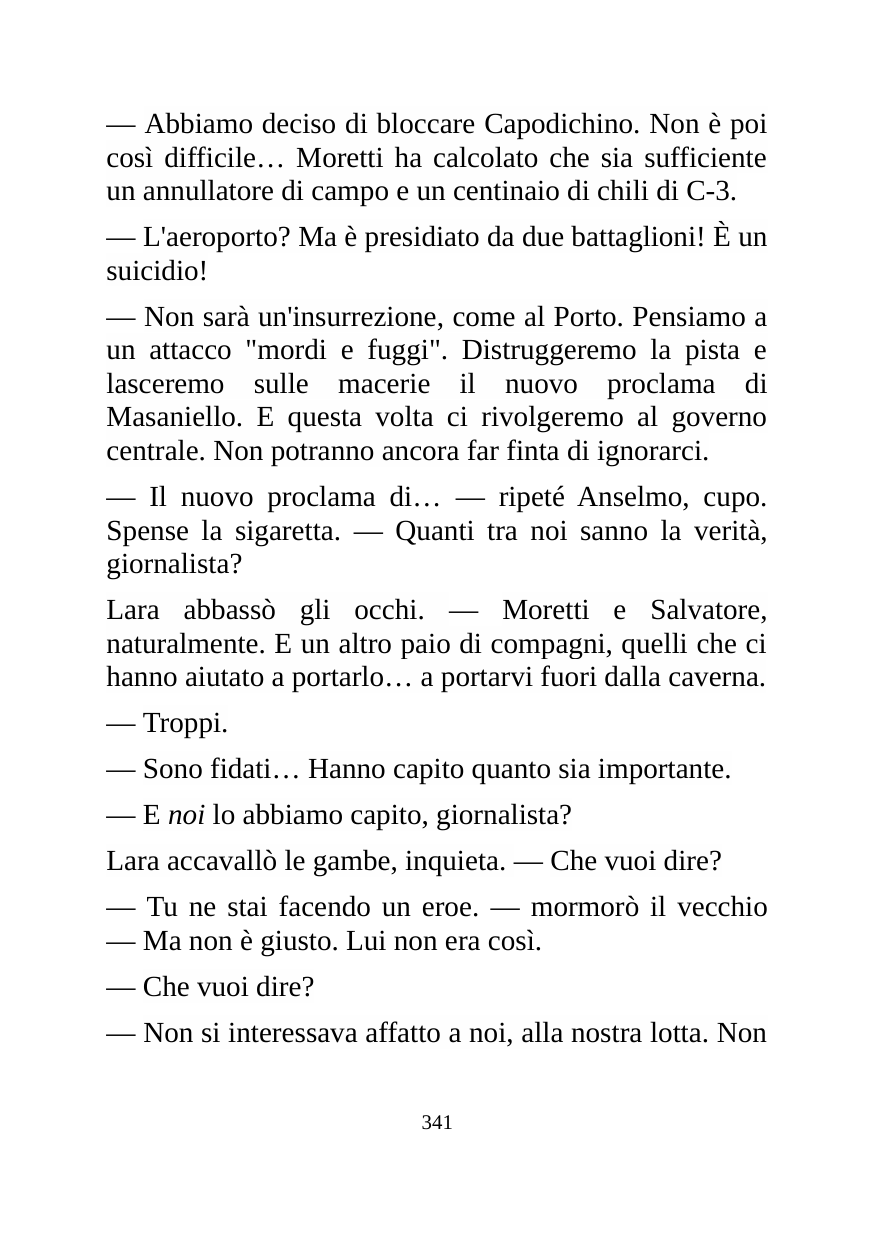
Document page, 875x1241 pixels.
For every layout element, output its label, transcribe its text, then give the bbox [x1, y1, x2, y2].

text — Troppi. [106, 705, 768, 739]
text — Sono fidati… Hanno capito quanto sia importante. [106, 751, 768, 785]
text — E noi lo abbiamo capito, giornalista? [106, 797, 768, 831]
text — Tu ne stai facendo un eroe. — mormorò il vecchio — Ma non è giusto. Lui non era così. [106, 889, 768, 957]
text — Che vuoi dire? [106, 969, 768, 1003]
text — L'aeroporto? Ma è presidiato da due battaglioni! È un suicidio! [106, 219, 768, 286]
text — Non si interessava affatto a noi, alla nostra lotta. Non [106, 1015, 768, 1049]
text — Abbiamo deciso di bloccare Capodichino. Non è poi così difficile… Moretti ha calcolato che sia sufficiente un annullatore di campo e un centinaio di chili di C-3. [106, 106, 768, 207]
text Lara accavallò le gambe, inquieta. — Che vuoi dire? [106, 843, 768, 877]
text — Il nuovo proclama di… — ripeté Anselmo, cupo. Spense la sigaretta. — Quanti tra noi sanno la verità, giornalista? [106, 479, 768, 580]
text Lara abbassò gli occhi. — Moretti e Salvatore, naturalmente. E un altro paio di compagni, quelli che ci hanno aiutato a portarlo… a portarvi fuori dalla caverna. [106, 592, 768, 693]
text — Non sarà un'insurrezione, come al Porto. Pensiamo a un attacco "mordi e fuggi". Distruggeremo la pista e lasceremo sulle macerie il nuovo proclama di Masaniello. E questa volta ci rivolgeremo al governo centrale. Non potranno ancora far finta di ignorarci. [106, 299, 768, 467]
